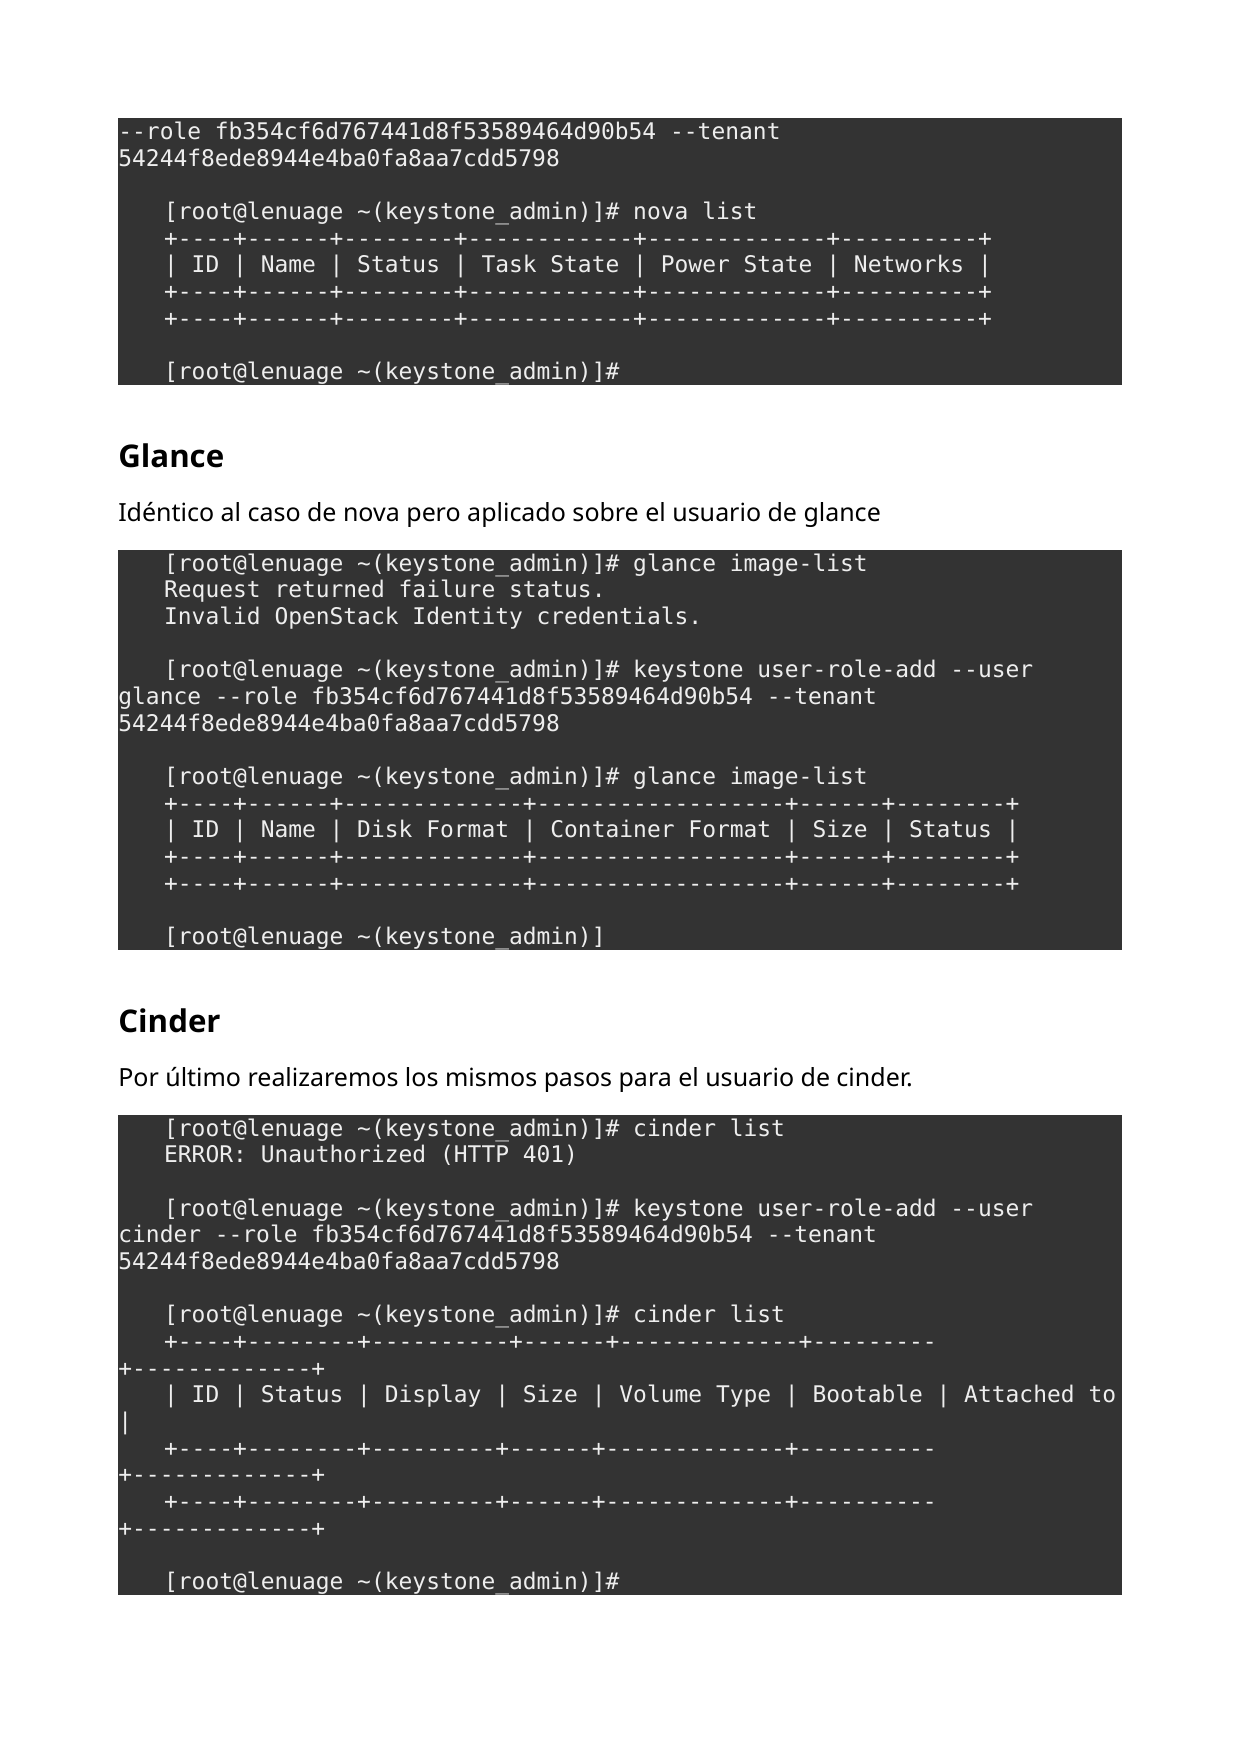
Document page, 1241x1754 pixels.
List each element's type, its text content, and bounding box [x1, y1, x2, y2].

text [root@lenuage ~(keystone_admin)]# keystone user-role-add --user cinder --role fb354cf6d767441d8f53589464d90b54 --tenant 54244f8ede8944e4ba0fa8aa7cdd5798 [118, 1195, 1122, 1275]
text +----+------+--------+------------+-------------+----------+ [118, 225, 1122, 251]
text Por último realizaremos los mismos pasos para el usuario de cinder. [118, 1060, 1122, 1094]
text [root@lenuage ~(keystone_admin)]# [118, 358, 1122, 385]
text [root@lenuage ~(keystone_admin)]# [118, 1568, 1122, 1595]
text +----+------+--------+------------+-------------+----------+ [118, 278, 1122, 305]
subtitle Cinder [118, 999, 1122, 1041]
text [root@lenuage ~(keystone_admin)]# nova list [118, 198, 1122, 225]
text +----+--------+---------+------+-------------+----------+-------------+ [118, 1435, 1122, 1488]
text [root@lenuage ~(keystone_admin)]# glance image-list [118, 550, 1122, 577]
text | ID | Name | Disk Format | Container Format | Size | Status | [118, 817, 1122, 843]
text [root@lenuage ~(keystone_admin)] [118, 923, 1122, 950]
text --role fb354cf6d767441d8f53589464d90b54 --tenant 54244f8ede8944e4ba0fa8aa7cdd5798 [118, 118, 1122, 171]
text Request returned failure status. [118, 577, 1122, 603]
text +----+------+--------+------------+-------------+----------+ [118, 305, 1122, 331]
text [root@lenuage ~(keystone_admin)]# glance image-list [118, 763, 1122, 790]
text | ID | Name | Status | Task State | Power State | Networks | [118, 251, 1122, 278]
text +----+------+-------------+------------------+------+--------+ [118, 843, 1122, 870]
text [root@lenuage ~(keystone_admin)]# cinder list [118, 1302, 1122, 1328]
text Invalid OpenStack Identity credentials. [118, 603, 1122, 630]
text [root@lenuage ~(keystone_admin)]# cinder list [118, 1115, 1122, 1142]
text +----+------+-------------+------------------+------+--------+ [118, 790, 1122, 817]
text +----+------+-------------+------------------+------+--------+ [118, 870, 1122, 897]
text [root@lenuage ~(keystone_admin)]# keystone user-role-add --user glance --role fb354cf6d767441d8f53589464d90b54 --tenant 54244f8ede8944e4ba0fa8aa7cdd5798 [118, 657, 1122, 737]
text Idéntico al caso de nova pero aplicado sobre el usuario de glance [118, 495, 1122, 529]
text +----+--------+---------+------+-------------+----------+-------------+ [118, 1488, 1122, 1542]
text +----+--------+----------+------+-------------+---------+-------------+ [118, 1328, 1122, 1382]
text ERROR: Unauthorized (HTTP 401) [118, 1142, 1122, 1168]
text | ID | Status | Display | Size | Volume Type | Bootable | Attached to | [118, 1382, 1122, 1435]
subtitle Glance [118, 434, 1122, 476]
